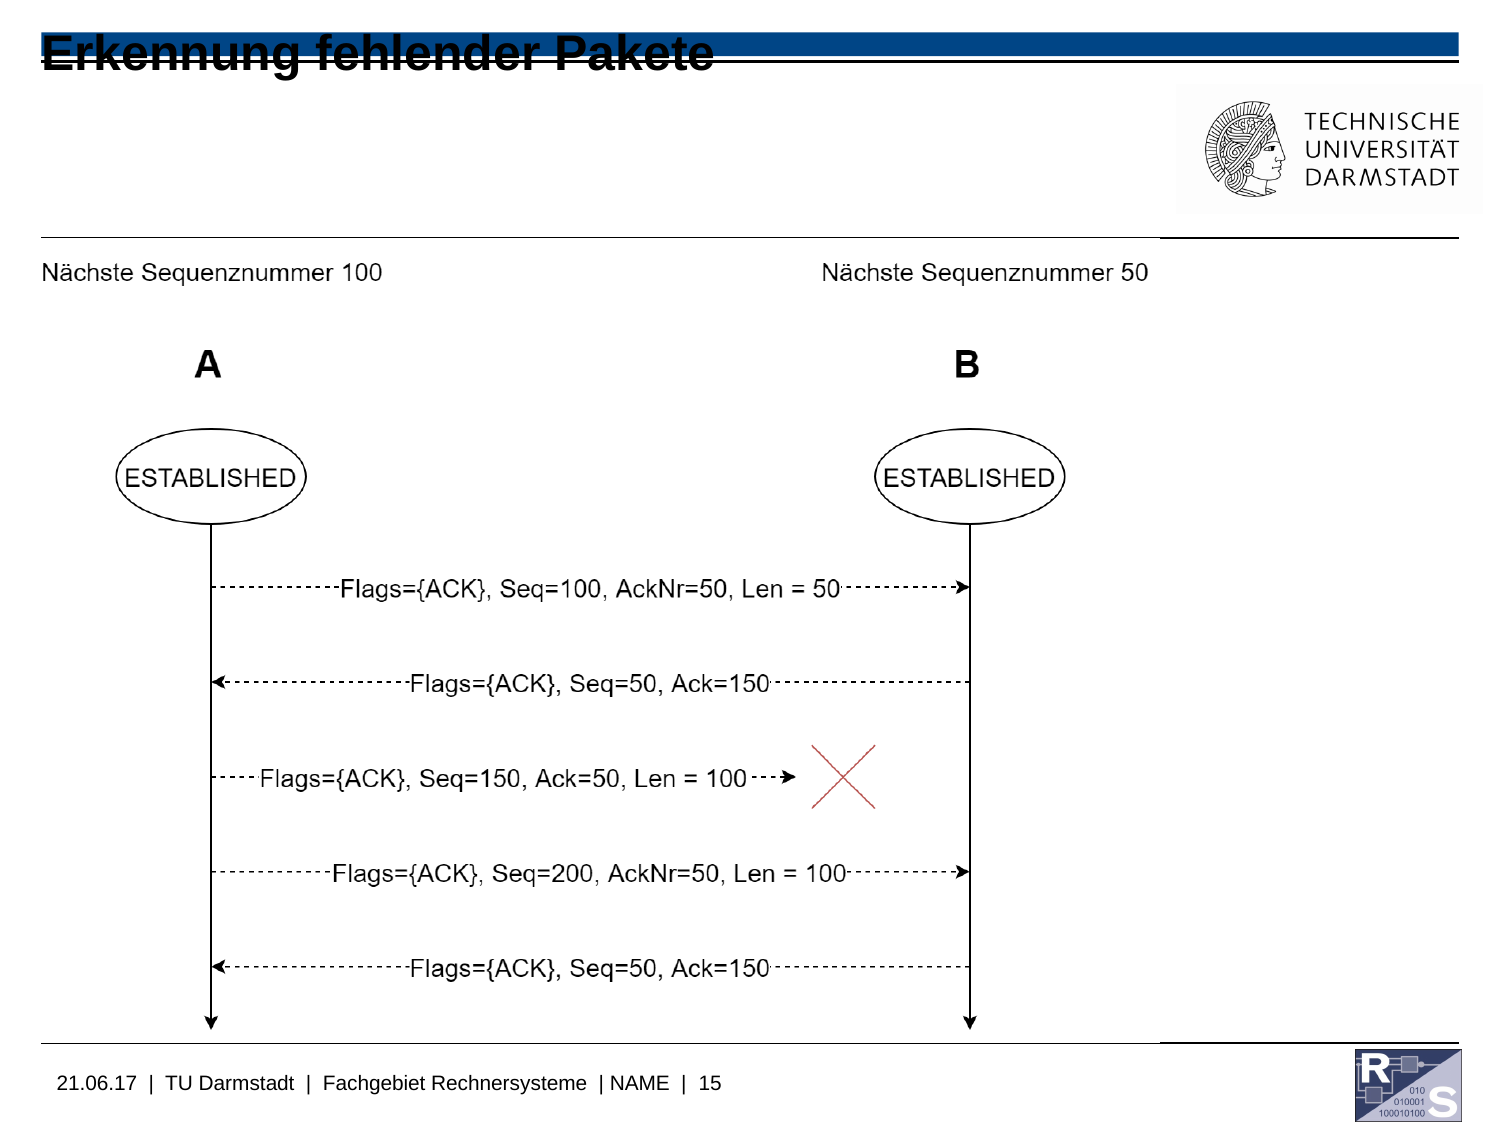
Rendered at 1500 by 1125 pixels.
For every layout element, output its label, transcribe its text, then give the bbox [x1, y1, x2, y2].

picture [36, 238, 1160, 1043]
picture [1355, 1049, 1462, 1122]
title Erkennung fehlender Pakete [41, 5, 1131, 156]
